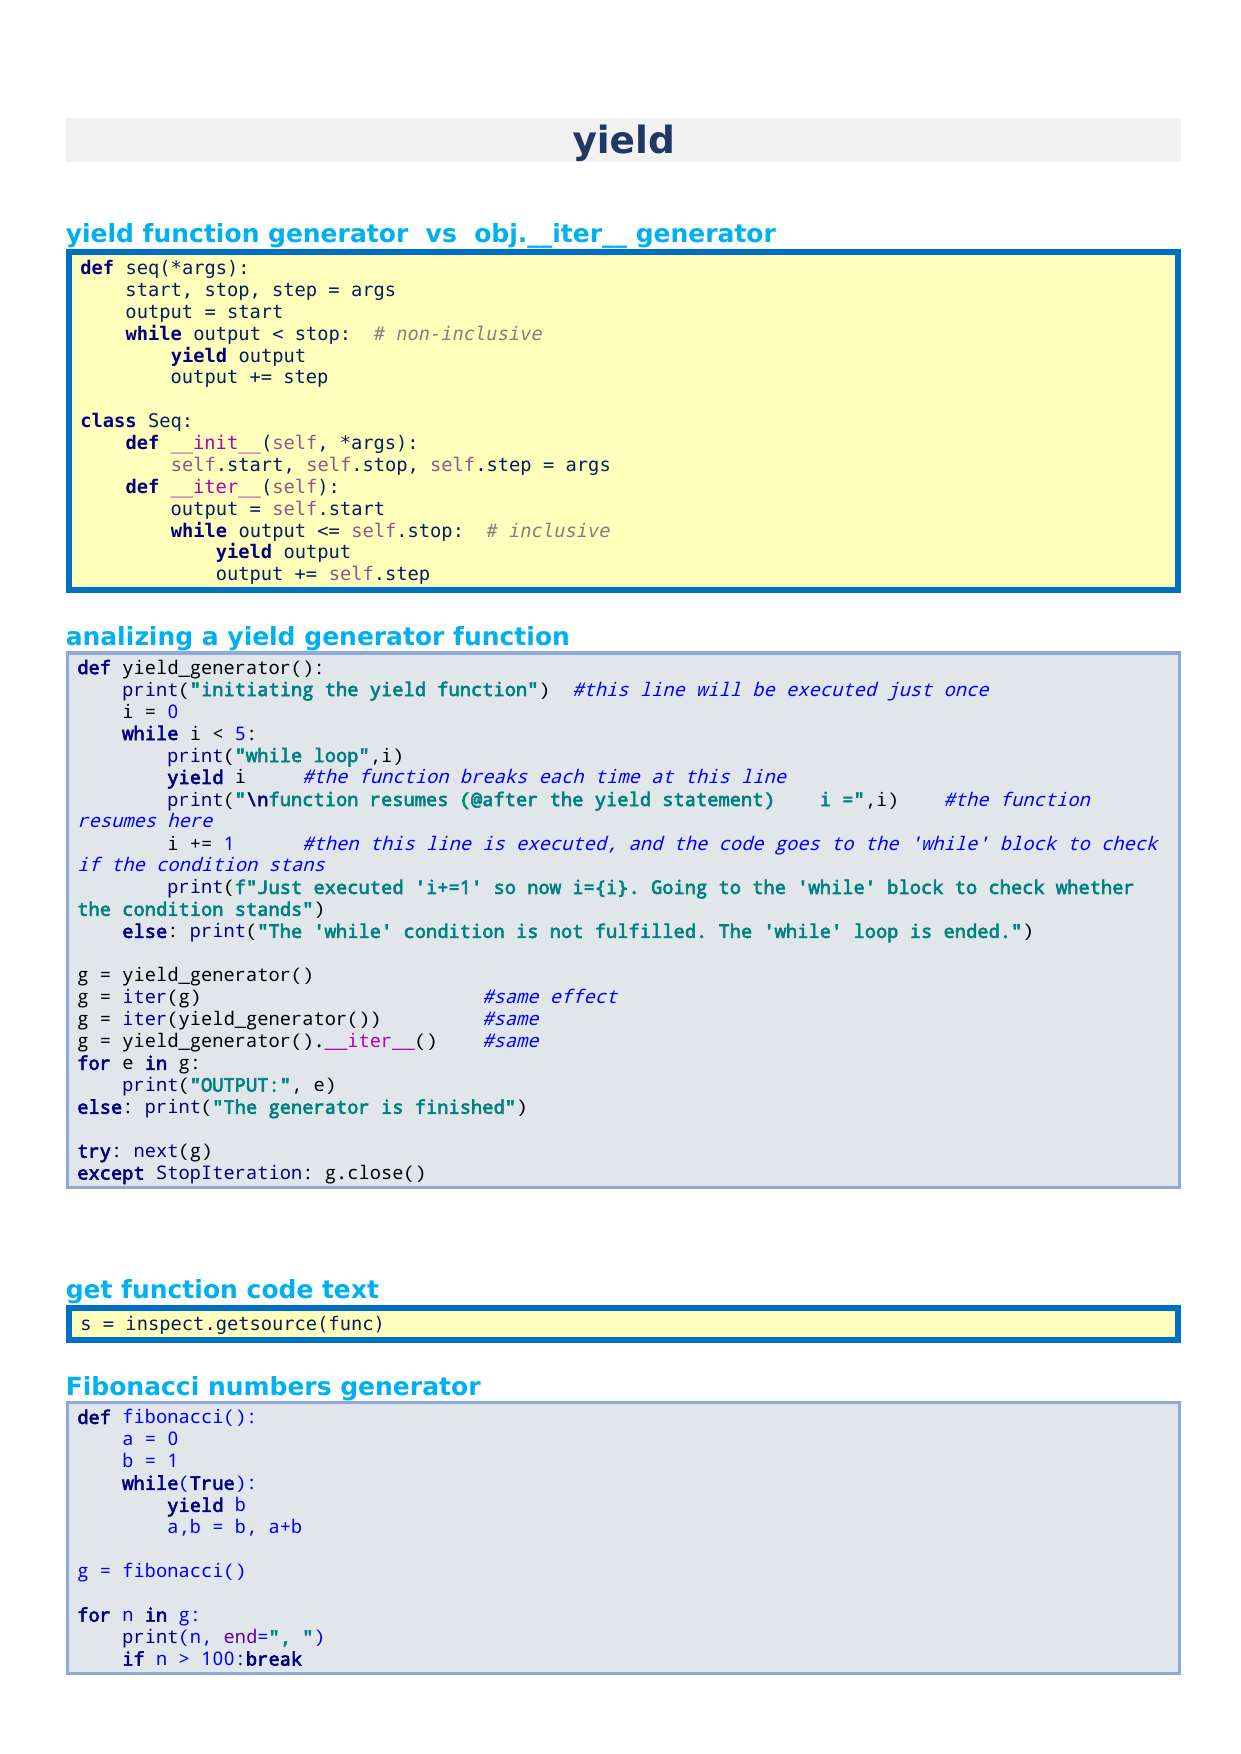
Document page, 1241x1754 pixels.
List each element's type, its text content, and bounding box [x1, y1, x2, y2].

title Fibonacci numbers generator [66, 1372, 1181, 1401]
text def yield_generator(): print("initiating the yield function") #this line will be executed just once i = 0 while i < 5: print("while loop",i) yield i #the function breaks each time at this line print("\nfunction resumes (@after the yield statement) i =",i) #the function resumes here i += 1 #then this line is executed, and the code goes to the 'while' block to check if the condition stans print(f"Just executed 'i+=1' so now i={i}. Going to the 'while' block to check whether the condition stands") else: print("The 'while' condition is not fulfilled. The 'while' loop is ended.") g = yield_generator() g = iter(g) #same effect g = iter(yield_generator()) #same g = yield_generator().__iter__() #same for e in g: print("OUTPUT:", e) else: print("The generator is finished") try: next(g) except StopIteration: g.close() [69, 655, 1178, 1186]
title yield function generator vs obj.__iter__ generator [66, 219, 1181, 249]
title get function code text [66, 1276, 1181, 1305]
text def seq(*args): start, stop, step = args output = start while output < stop: # non-inclusive yield output output += step class Seq: def __init__(self, *args): self.start, self.stop, self.step = args def __iter__(self): output = self.start while output <= self.stop: # inclusive yield output output += self.step [72, 255, 1175, 587]
subtitle yield [66, 118, 1181, 162]
text def fibonacci(): a = 0 b = 1 while(True): yield b a,b = b, a+b g = fibonacci() for n in g: print(n, end=", ") if n > 100:break [69, 1404, 1178, 1672]
title analizing a yield generator function [66, 622, 1181, 651]
text s = inspect.getsource(func) [72, 1311, 1175, 1337]
